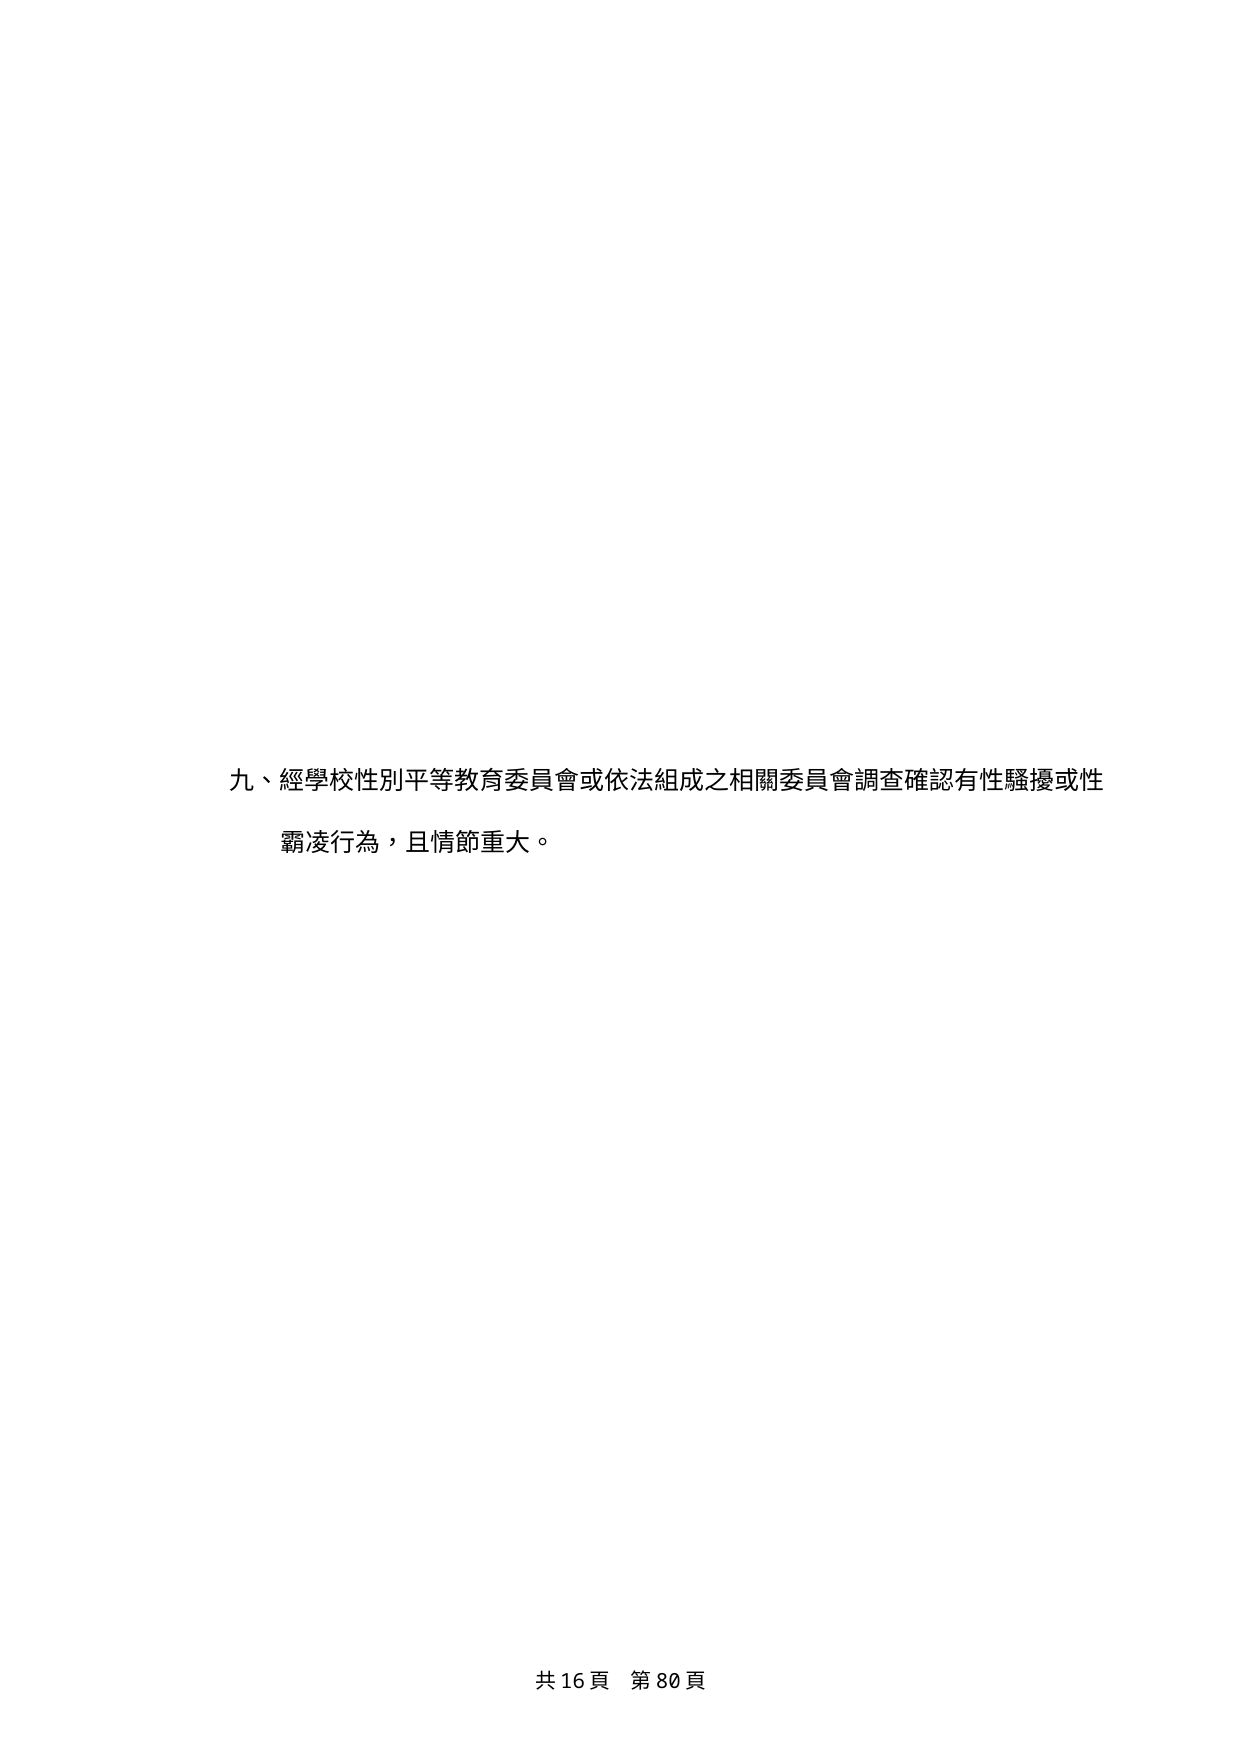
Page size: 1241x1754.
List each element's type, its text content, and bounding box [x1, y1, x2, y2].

text 九、經學校性別平等教育委員會或依法組成之相關委員會調查確認有性騷擾或性 霸凌行為，且情節重大。 [229, 737, 1122, 862]
